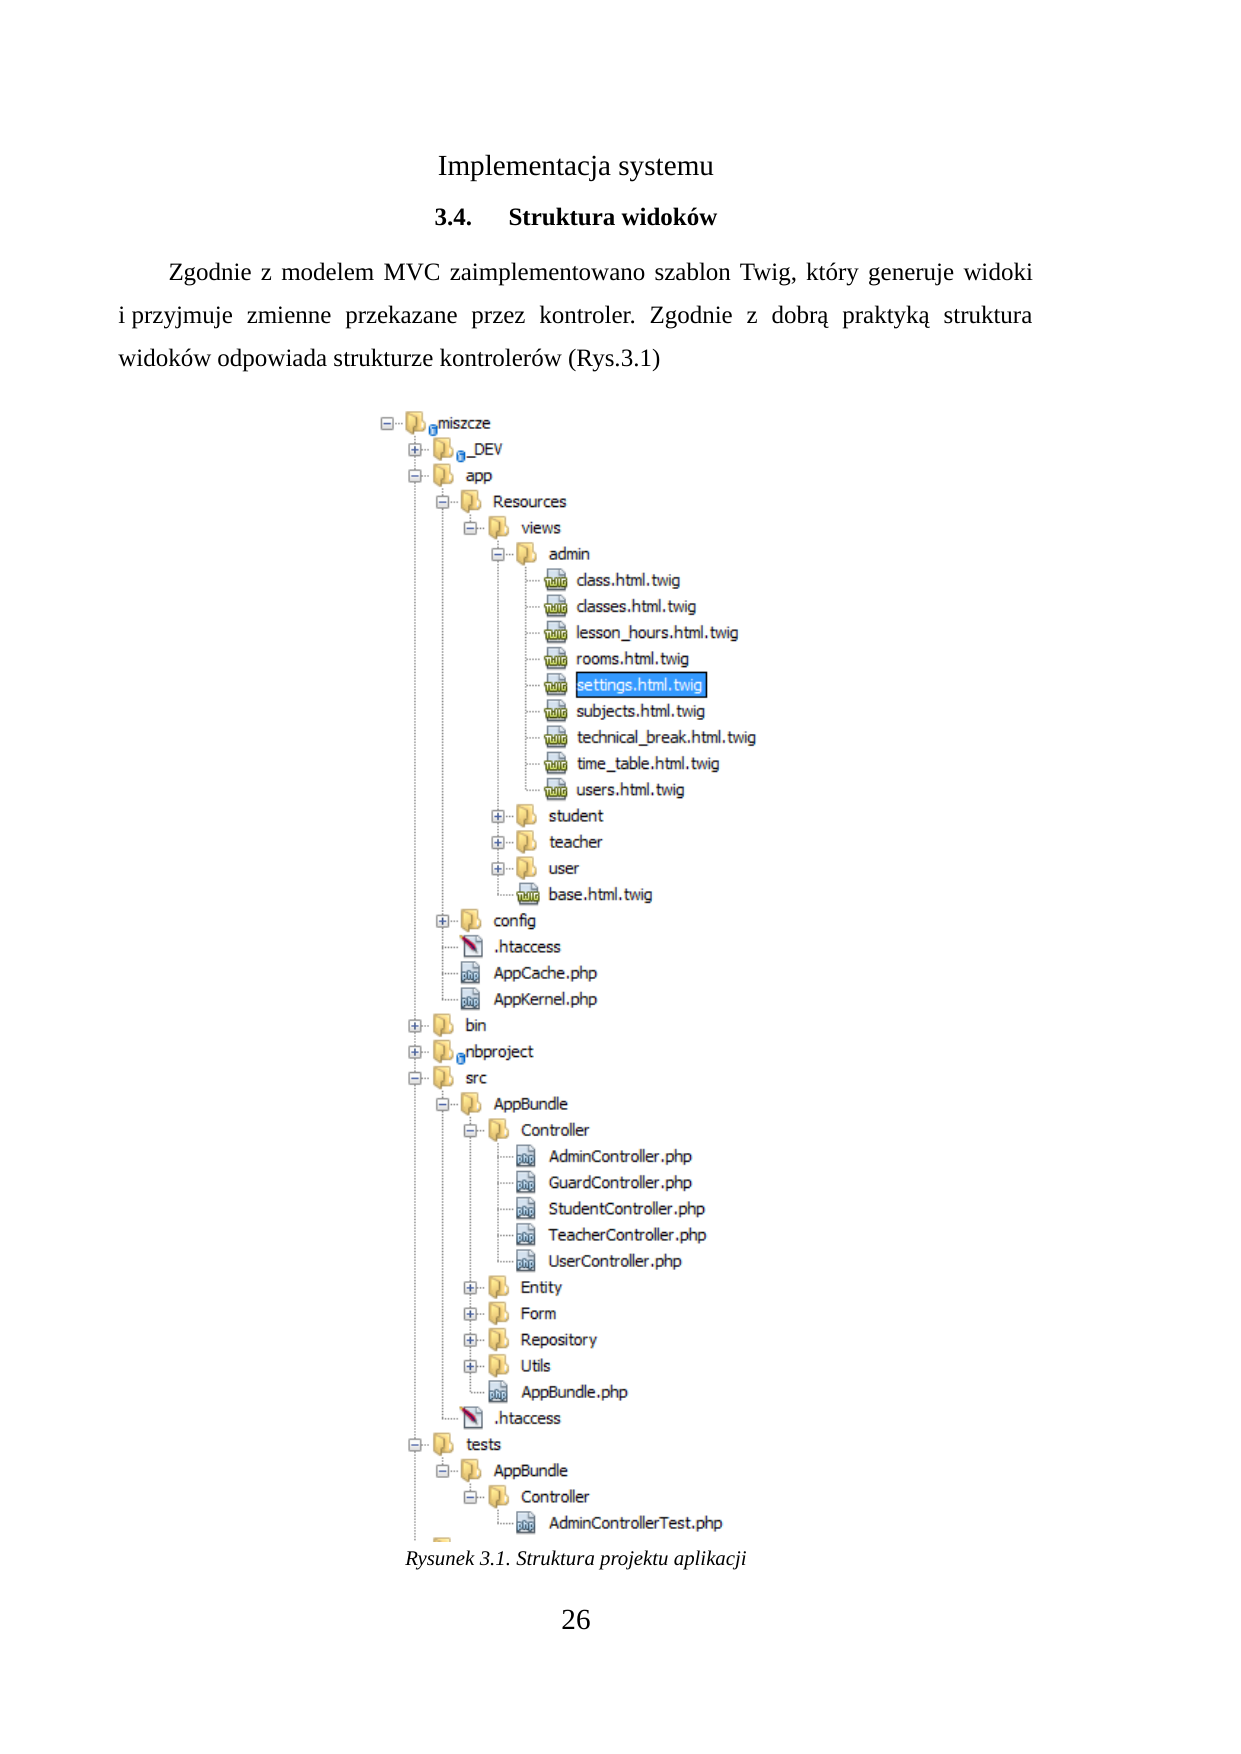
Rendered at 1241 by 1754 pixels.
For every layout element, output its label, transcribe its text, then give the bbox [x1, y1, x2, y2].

subtitle Struktura widoków [118, 202, 1033, 231]
text Rysunek 3.1. Struktura projektu aplikacji [379, 1542, 773, 1570]
text Zgodnie z modelem MVC zaimplementowano szablon Twig, który generuje widoki i przyjmuje zmienne przekazane przez kontroler. Zgodnie z dobrą praktyką struktura widoków odpowiada strukturze kontrolerów (Rys.3.1) [118, 257, 1033, 372]
picture [378, 411, 773, 1542]
